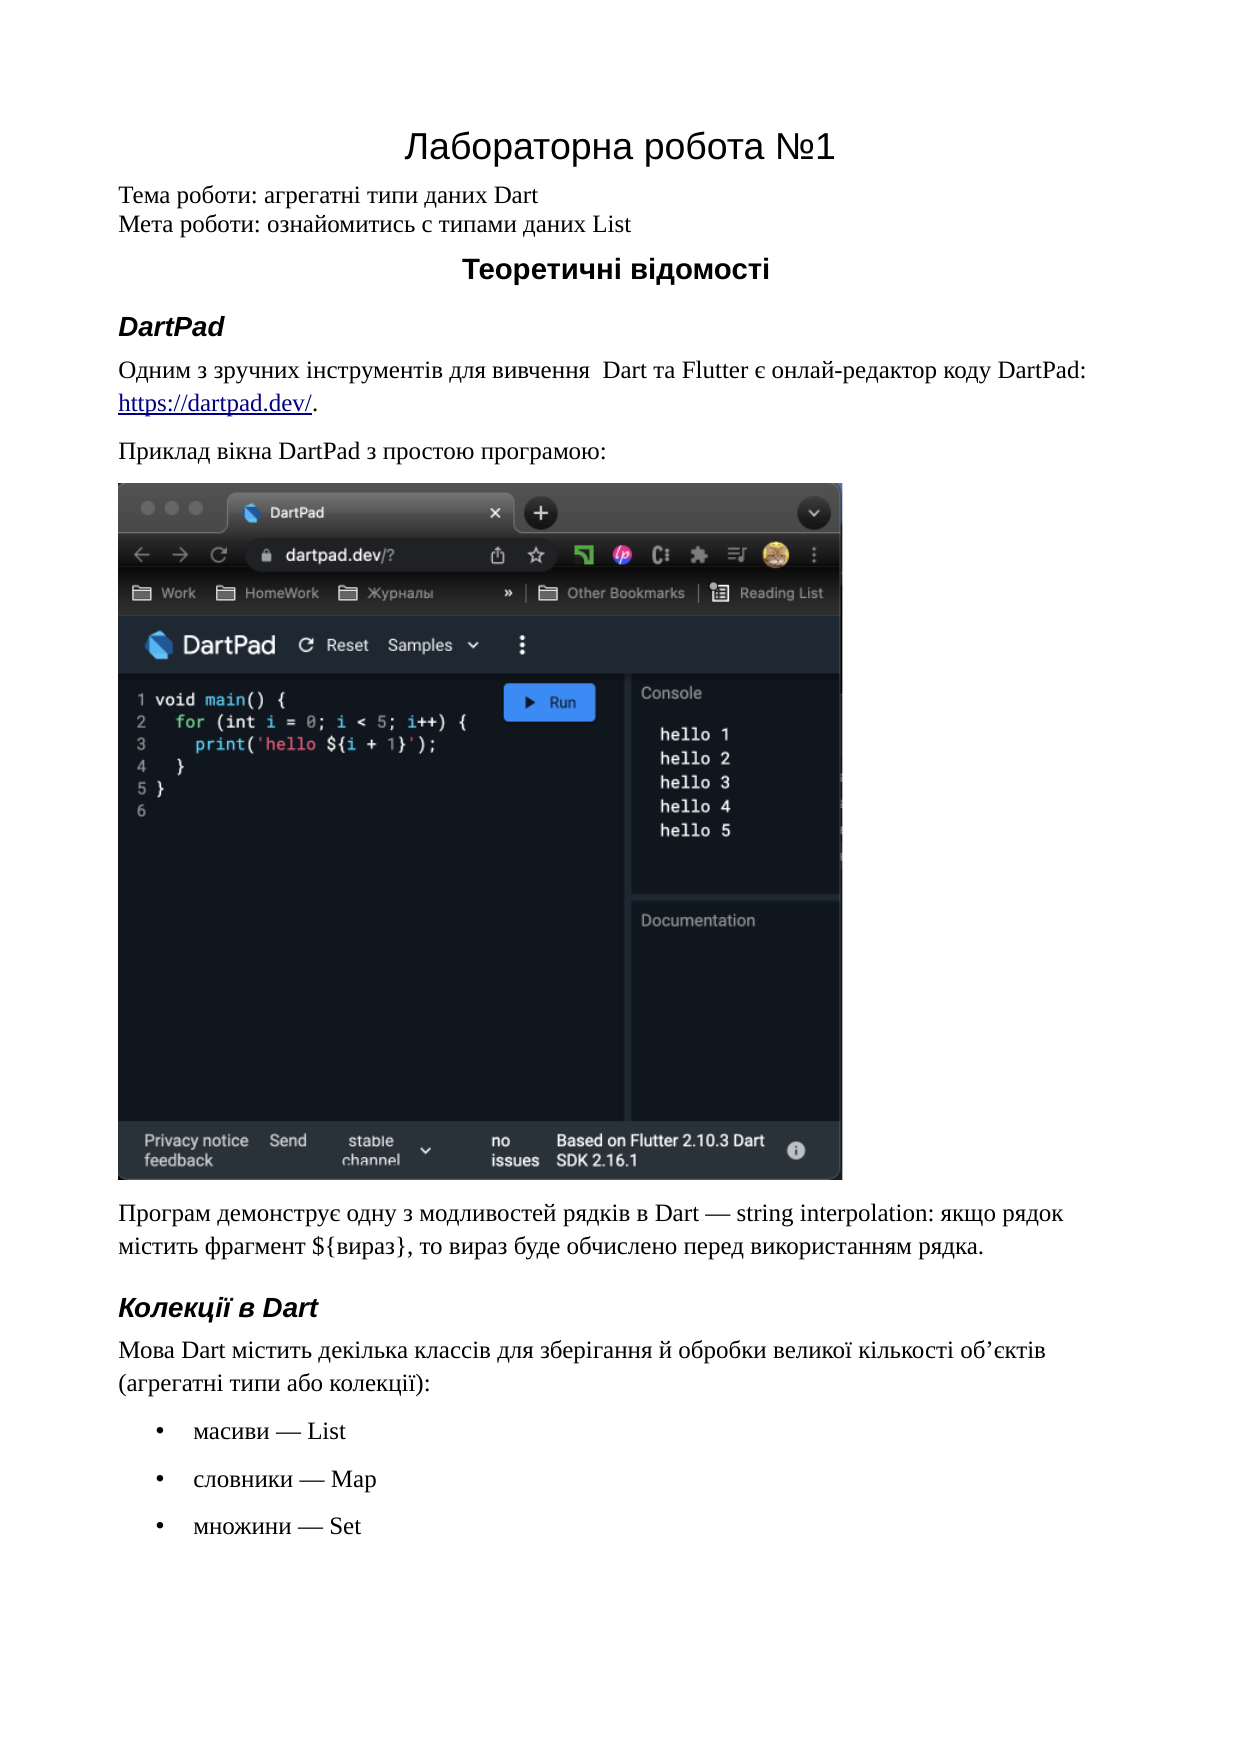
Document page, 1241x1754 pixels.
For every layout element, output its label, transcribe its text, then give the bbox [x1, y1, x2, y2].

subtitle Лабораторна робота №1 [118, 124, 1122, 167]
text Приклад вікна DartPad з простою програмою: [118, 436, 1122, 464]
picture [118, 483, 843, 1180]
text Мова Dart містить декілька классів для зберігання й обробки великої кількості об’єктів (агрегатні типи або колекції): [118, 1336, 1122, 1397]
list масиви — List [156, 1416, 1122, 1445]
text Мета роботи: ознайомитись с типами даних List [118, 209, 1122, 237]
subtitle DartPad [118, 311, 1122, 343]
list множини — Set [156, 1511, 1122, 1540]
list словники — Map [156, 1464, 1122, 1492]
text Програм демонструє одну з модливостей рядків в Dart — string interpolation: якщо рядок містить фрагмент ${вираз}, то вираз буде обчислено перед використанням рядка. [118, 1198, 1122, 1260]
subtitle Теоретичні відомості [118, 252, 1122, 286]
subtitle Колекції в Dart [118, 1291, 1122, 1323]
text Одним з зручних інструментів для вивчення Dart та Flutter є онлай-редактор коду DartPad: https://dartpad.dev/. [118, 355, 1122, 417]
text Тема роботи: агрегатні типи даних Dart [118, 180, 1122, 209]
